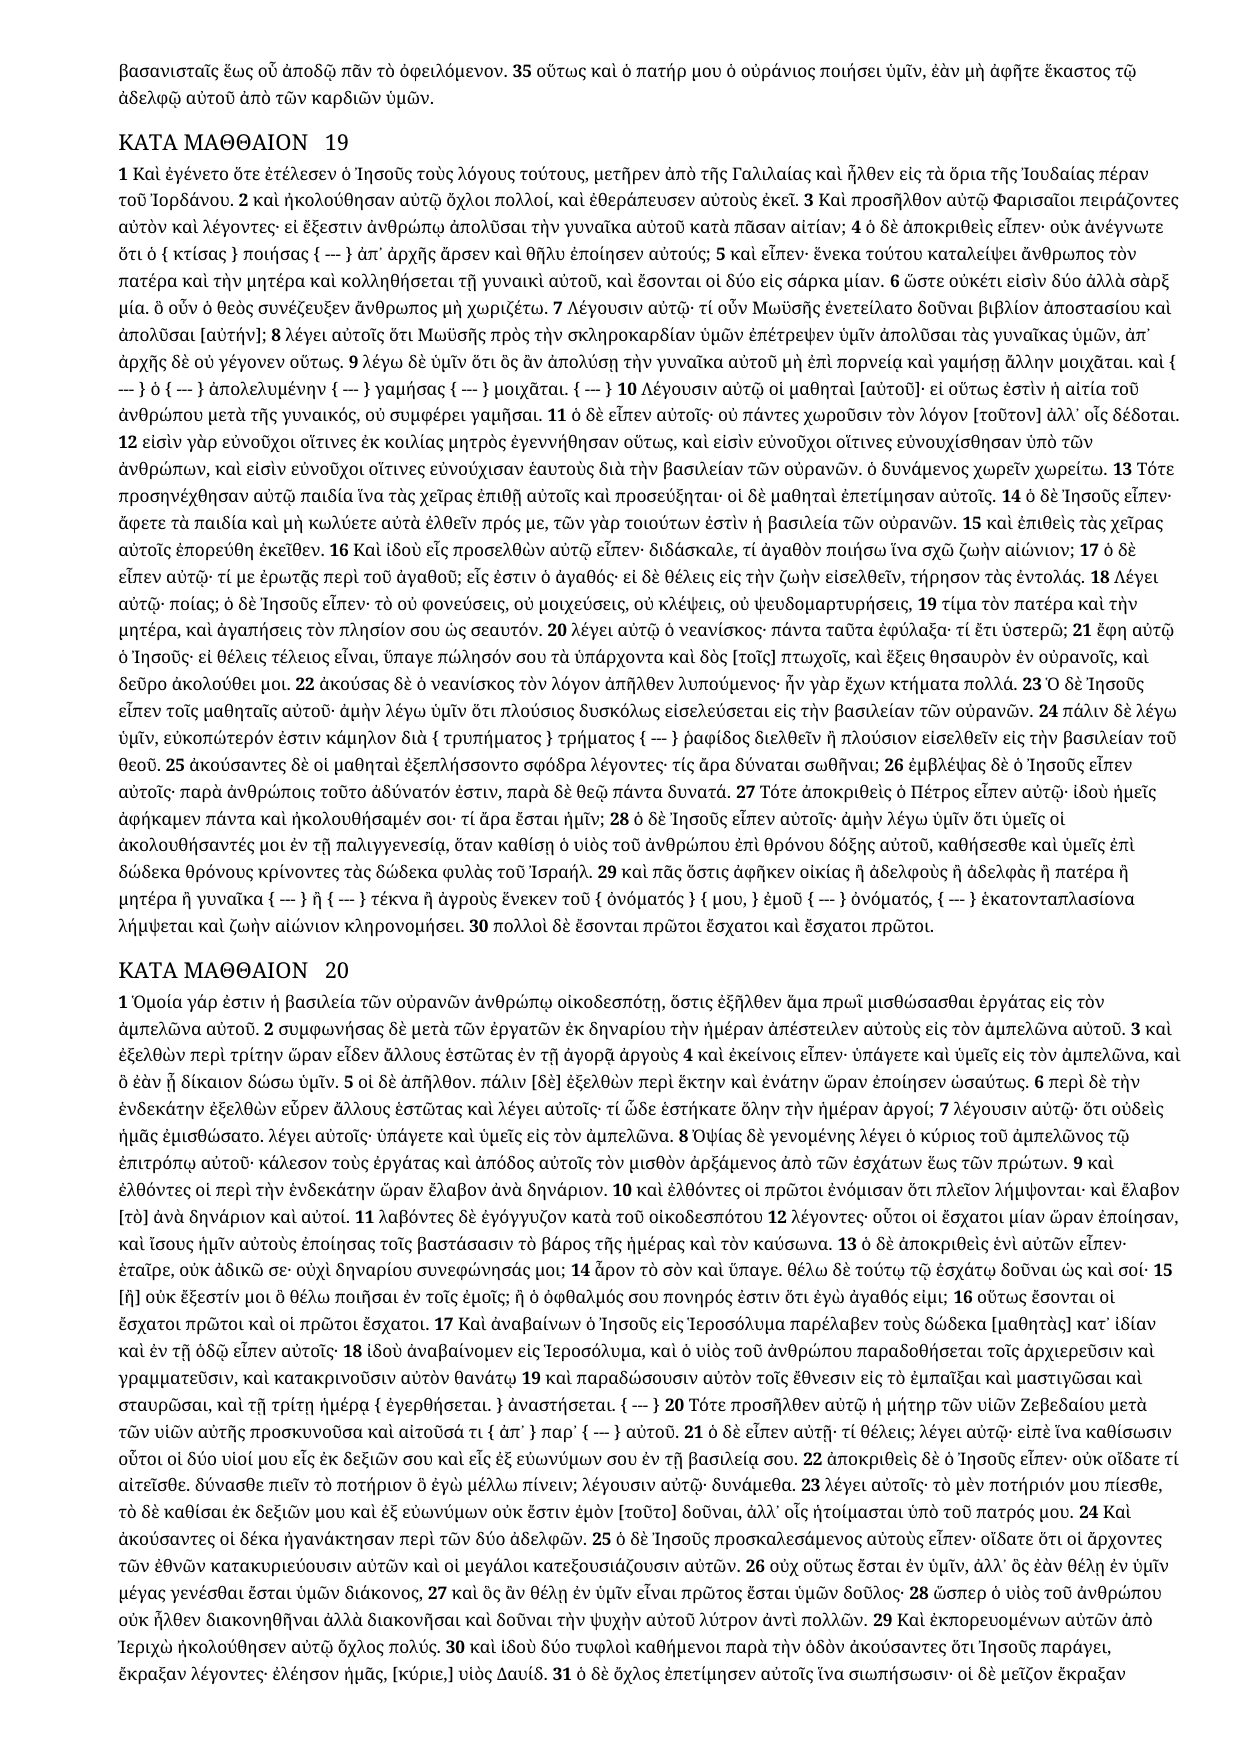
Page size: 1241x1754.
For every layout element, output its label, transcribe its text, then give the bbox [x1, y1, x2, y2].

text 1 Ὁμοία γάρ ἐστιν ἡ βασιλεία τῶν οὐρανῶν ἀνθρώπῳ οἰκοδεσπότῃ, ὅστις ἐξῆλθεν ἅμα πρωῒ μισθώσασθαι ἐργάτας εἰς τὸν ἀμπελῶνα αὐτοῦ. 2 συμφωνήσας δὲ μετὰ τῶν ἐργατῶν ἐκ δηναρίου τὴν ἡμέραν ἀπέστειλεν αὐτοὺς εἰς τὸν ἀμπελῶνα αὐτοῦ. 3 καὶ ἐξελθὼν περὶ τρίτην ὥραν εἶδεν ἄλλους ἑστῶτας ἐν τῇ ἀγορᾷ ἀργοὺς 4 καὶ ἐκείνοις εἶπεν· ὑπάγετε καὶ ὑμεῖς εἰς τὸν ἀμπελῶνα, καὶ ὃ ἐὰν ᾖ δίκαιον δώσω ὑμῖν. 5 οἱ δὲ ἀπῆλθον. πάλιν [δὲ] ἐξελθὼν περὶ ἕκτην καὶ ἐνάτην ὥραν ἐποίησεν ὡσαύτως. 6 περὶ δὲ τὴν ἑνδεκάτην ἐξελθὼν εὗρεν ἄλλους ἑστῶτας καὶ λέγει αὐτοῖς· τί ὧδε ἑστήκατε ὅλην τὴν ἡμέραν ἀργοί; 7 λέγουσιν αὐτῷ· ὅτι οὐδεὶς ἡμᾶς ἐμισθώσατο. λέγει αὐτοῖς· ὑπάγετε καὶ ὑμεῖς εἰς τὸν ἀμπελῶνα. 8 Ὀψίας δὲ γενομένης λέγει ὁ κύριος τοῦ ἀμπελῶνος τῷ ἐπιτρόπῳ αὐτοῦ· κάλεσον τοὺς ἐργάτας καὶ ἀπόδος αὐτοῖς τὸν μισθὸν ἀρξάμενος ἀπὸ τῶν ἐσχάτων ἕως τῶν πρώτων. 9 καὶ ἐλθόντες οἱ περὶ τὴν ἑνδεκάτην ὥραν ἔλαβον ἀνὰ δηνάριον. 10 καὶ ἐλθόντες οἱ πρῶτοι ἐνόμισαν ὅτι πλεῖον λήμψονται· καὶ ἔλαβον [τὸ] ἀνὰ δηνάριον καὶ αὐτοί. 11 λαβόντες δὲ ἐγόγγυζον κατὰ τοῦ οἰκοδεσπότου 12 λέγοντες· οὗτοι οἱ ἔσχατοι μίαν ὥραν ἐποίησαν, καὶ ἴσους ἡμῖν αὐτοὺς ἐποίησας τοῖς βαστάσασιν τὸ βάρος τῆς ἡμέρας καὶ τὸν καύσωνα. 13 ὁ δὲ ἀποκριθεὶς ἑνὶ αὐτῶν εἶπεν· ἑταῖρε, οὐκ ἀδικῶ σε· οὐχὶ δηναρίου συνεφώνησάς μοι; 14 ἆρον τὸ σὸν καὶ ὕπαγε. θέλω δὲ τούτῳ τῷ ἐσχάτῳ δοῦναι ὡς καὶ σοί· 15 [ἢ] οὐκ ἔξεστίν μοι ὃ θέλω ποιῆσαι ἐν τοῖς ἐμοῖς; ἢ ὁ ὀφθαλμός σου πονηρός ἐστιν ὅτι ἐγὼ ἀγαθός εἰμι; 16 οὕτως ἔσονται οἱ ἔσχατοι πρῶτοι καὶ οἱ πρῶτοι ἔσχατοι. 17 Καὶ ἀναβαίνων ὁ Ἰησοῦς εἰς Ἱεροσόλυμα παρέλαβεν τοὺς δώδεκα [μαθητὰς] κατ᾽ ἰδίαν καὶ ἐν τῇ ὁδῷ εἶπεν αὐτοῖς· 18 ἰδοὺ ἀναβαίνομεν εἰς Ἱεροσόλυμα, καὶ ὁ υἱὸς τοῦ ἀνθρώπου παραδοθήσεται τοῖς ἀρχιερεῦσιν καὶ γραμματεῦσιν, καὶ κατακρινοῦσιν αὐτὸν θανάτῳ 19 καὶ παραδώσουσιν αὐτὸν τοῖς ἔθνεσιν εἰς τὸ ἐμπαῖξαι καὶ μαστιγῶσαι καὶ σταυρῶσαι, καὶ τῇ τρίτῃ ἡμέρᾳ { ἐγερθήσεται. } ἀναστήσεται. { --- } 20 Τότε προσῆλθεν αὐτῷ ἡ μήτηρ τῶν υἱῶν Ζεβεδαίου μετὰ τῶν υἱῶν αὐτῆς προσκυνοῦσα καὶ αἰτοῦσά τι { ἀπ᾽ } παρ᾽ { --- } αὐτοῦ. 21 ὁ δὲ εἶπεν αὐτῇ· τί θέλεις; λέγει αὐτῷ· εἰπὲ ἵνα καθίσωσιν οὗτοι οἱ δύο υἱοί μου εἷς ἐκ δεξιῶν σου καὶ εἷς ἐξ εὐωνύμων σου ἐν τῇ βασιλείᾳ σου. 22 ἀποκριθεὶς δὲ ὁ Ἰησοῦς εἶπεν· οὐκ οἴδατε τί αἰτεῖσθε. δύνασθε πιεῖν τὸ ποτήριον ὃ ἐγὼ μέλλω πίνειν; λέγουσιν αὐτῷ· δυνάμεθα. 23 λέγει αὐτοῖς· τὸ μὲν ποτήριόν μου πίεσθε, τὸ δὲ καθίσαι ἐκ δεξιῶν μου καὶ ἐξ εὐωνύμων οὐκ ἔστιν ἐμὸν [τοῦτο] δοῦναι, ἀλλ᾽ οἷς ἡτοίμασται ὑπὸ τοῦ πατρός μου. 24 Καὶ ἀκούσαντες οἱ δέκα ἠγανάκτησαν περὶ τῶν δύο ἀδελφῶν. 25 ὁ δὲ Ἰησοῦς προσκαλεσάμενος αὐτοὺς εἶπεν· οἴδατε ὅτι οἱ ἄρχοντες τῶν ἐθνῶν κατακυριεύουσιν αὐτῶν καὶ οἱ μεγάλοι κατεξουσιάζουσιν αὐτῶν. 26 οὐχ οὕτως ἔσται ἐν ὑμῖν, ἀλλ᾽ ὃς ἐὰν θέλῃ ἐν ὑμῖν μέγας γενέσθαι ἔσται ὑμῶν διάκονος, 27 καὶ ὃς ἂν θέλῃ ἐν ὑμῖν εἶναι πρῶτος ἔσται ὑμῶν δοῦλος· 28 ὥσπερ ὁ υἱὸς τοῦ ἀνθρώπου οὐκ ἦλθεν διακονηθῆναι ἀλλὰ διακονῆσαι καὶ δοῦναι τὴν ψυχὴν αὐτοῦ λύτρον ἀντὶ πολλῶν. 29 Καὶ ἐκπορευομένων αὐτῶν ἀπὸ Ἰεριχὼ ἠκολούθησεν αὐτῷ ὄχλος πολύς. 30 καὶ ἰδοὺ δύο τυφλοὶ καθήμενοι παρὰ τὴν ὁδὸν ἀκούσαντες ὅτι Ἰησοῦς παράγει, ἔκραξαν λέγοντες· ἐλέησον ἡμᾶς, [κύριε,] υἱὸς Δαυίδ. 31 ὁ δὲ ὄχλος ἐπετίμησεν αὐτοῖς ἵνα σιωπήσωσιν· οἱ δὲ μεῖζον ἔκραξαν [118, 990, 1181, 1685]
text ΚΑΤΑ ΜΑΘΘΑΙΟΝ 19 [118, 127, 1181, 157]
text βασανισταῖς ἕως οὗ ἀποδῷ πᾶν τὸ ὀφειλόμενον. 35 οὕτως καὶ ὁ πατήρ μου ὁ οὐράνιος ποιήσει ὑμῖν, ἐὰν μὴ ἀφῆτε ἕκαστος τῷ ἀδελφῷ αὐτοῦ ἀπὸ τῶν καρδιῶν ὑμῶν. [118, 59, 1181, 109]
text 1 Καὶ ἐγένετο ὅτε ἐτέλεσεν ὁ Ἰησοῦς τοὺς λόγους τούτους, μετῆρεν ἀπὸ τῆς Γαλιλαίας καὶ ἦλθεν εἰς τὰ ὅρια τῆς Ἰουδαίας πέραν τοῦ Ἰορδάνου. 2 καὶ ἠκολούθησαν αὐτῷ ὄχλοι πολλοί, καὶ ἐθεράπευσεν αὐτοὺς ἐκεῖ. 3 Καὶ προσῆλθον αὐτῷ Φαρισαῖοι πειράζοντες αὐτὸν καὶ λέγοντες· εἰ ἔξεστιν ἀνθρώπῳ ἀπολῦσαι τὴν γυναῖκα αὐτοῦ κατὰ πᾶσαν αἰτίαν; 4 ὁ δὲ ἀποκριθεὶς εἶπεν· οὐκ ἀνέγνωτε ὅτι ὁ { κτίσας } ποιήσας { --- } ἀπ᾽ ἀρχῆς ἄρσεν καὶ θῆλυ ἐποίησεν αὐτούς; 5 καὶ εἶπεν· ἕνεκα τούτου καταλείψει ἄνθρωπος τὸν πατέρα καὶ τὴν μητέρα καὶ κολληθήσεται τῇ γυναικὶ αὐτοῦ, καὶ ἔσονται οἱ δύο εἰς σάρκα μίαν. 6 ὥστε οὐκέτι εἰσὶν δύο ἀλλὰ σὰρξ μία. ὃ οὖν ὁ θεὸς συνέζευξεν ἄνθρωπος μὴ χωριζέτω. 7 Λέγουσιν αὐτῷ· τί οὖν Μωϋσῆς ἐνετείλατο δοῦναι βιβλίον ἀποστασίου καὶ ἀπολῦσαι [αὐτήν]; 8 λέγει αὐτοῖς ὅτι Μωϋσῆς πρὸς τὴν σκληροκαρδίαν ὑμῶν ἐπέτρεψεν ὑμῖν ἀπολῦσαι τὰς γυναῖκας ὑμῶν, ἀπ᾽ ἀρχῆς δὲ οὐ γέγονεν οὕτως. 9 λέγω δὲ ὑμῖν ὅτι ὃς ἂν ἀπολύσῃ τὴν γυναῖκα αὐτοῦ μὴ ἐπὶ πορνείᾳ καὶ γαμήσῃ ἄλλην μοιχᾶται. καὶ { --- } ὁ { --- } ἀπολελυμένην { --- } γαμήσας { --- } μοιχᾶται. { --- } 10 Λέγουσιν αὐτῷ οἱ μαθηταὶ [αὐτοῦ]· εἰ οὕτως ἐστὶν ἡ αἰτία τοῦ ἀνθρώπου μετὰ τῆς γυναικός, οὐ συμφέρει γαμῆσαι. 11 ὁ δὲ εἶπεν αὐτοῖς· οὐ πάντες χωροῦσιν τὸν λόγον [τοῦτον] ἀλλ᾽ οἷς δέδοται. 12 εἰσὶν γὰρ εὐνοῦχοι οἵτινες ἐκ κοιλίας μητρὸς ἐγεννήθησαν οὕτως, καὶ εἰσὶν εὐνοῦχοι οἵτινες εὐνουχίσθησαν ὑπὸ τῶν ἀνθρώπων, καὶ εἰσὶν εὐνοῦχοι οἵτινες εὐνούχισαν ἑαυτοὺς διὰ τὴν βασιλείαν τῶν οὐρανῶν. ὁ δυνάμενος χωρεῖν χωρείτω. 13 Τότε προσηνέχθησαν αὐτῷ παιδία ἵνα τὰς χεῖρας ἐπιθῇ αὐτοῖς καὶ προσεύξηται· οἱ δὲ μαθηταὶ ἐπετίμησαν αὐτοῖς. 14 ὁ δὲ Ἰησοῦς εἶπεν· ἄφετε τὰ παιδία καὶ μὴ κωλύετε αὐτὰ ἐλθεῖν πρός με, τῶν γὰρ τοιούτων ἐστὶν ἡ βασιλεία τῶν οὐρανῶν. 15 καὶ ἐπιθεὶς τὰς χεῖρας αὐτοῖς ἐπορεύθη ἐκεῖθεν. 16 Καὶ ἰδοὺ εἷς προσελθὼν αὐτῷ εἶπεν· διδάσκαλε, τί ἀγαθὸν ποιήσω ἵνα σχῶ ζωὴν αἰώνιον; 17 ὁ δὲ εἶπεν αὐτῷ· τί με ἐρωτᾷς περὶ τοῦ ἀγαθοῦ; εἷς ἐστιν ὁ ἀγαθός· εἰ δὲ θέλεις εἰς τὴν ζωὴν εἰσελθεῖν, τήρησον τὰς ἐντολάς. 18 Λέγει αὐτῷ· ποίας; ὁ δὲ Ἰησοῦς εἶπεν· τὸ οὐ φονεύσεις, οὐ μοιχεύσεις, οὐ κλέψεις, οὐ ψευδομαρτυρήσεις, 19 τίμα τὸν πατέρα καὶ τὴν μητέρα, καὶ ἀγαπήσεις τὸν πλησίον σου ὡς σεαυτόν. 20 λέγει αὐτῷ ὁ νεανίσκος· πάντα ταῦτα ἐφύλαξα· τί ἔτι ὑστερῶ; 21 ἔφη αὐτῷ ὁ Ἰησοῦς· εἰ θέλεις τέλειος εἶναι, ὕπαγε πώλησόν σου τὰ ὑπάρχοντα καὶ δὸς [τοῖς] πτωχοῖς, καὶ ἕξεις θησαυρὸν ἐν οὐρανοῖς, καὶ δεῦρο ἀκολούθει μοι. 22 ἀκούσας δὲ ὁ νεανίσκος τὸν λόγον ἀπῆλθεν λυπούμενος· ἦν γὰρ ἔχων κτήματα πολλά. 23 Ὁ δὲ Ἰησοῦς εἶπεν τοῖς μαθηταῖς αὐτοῦ· ἀμὴν λέγω ὑμῖν ὅτι πλούσιος δυσκόλως εἰσελεύσεται εἰς τὴν βασιλείαν τῶν οὐρανῶν. 24 πάλιν δὲ λέγω ὑμῖν, εὐκοπώτερόν ἐστιν κάμηλον διὰ { τρυπήματος } τρήματος { --- } ῥαφίδος διελθεῖν ἢ πλούσιον εἰσελθεῖν εἰς τὴν βασιλείαν τοῦ θεοῦ. 25 ἀκούσαντες δὲ οἱ μαθηταὶ ἐξεπλήσσοντο σφόδρα λέγοντες· τίς ἄρα δύναται σωθῆναι; 26 ἐμβλέψας δὲ ὁ Ἰησοῦς εἶπεν αὐτοῖς· παρὰ ἀνθρώποις τοῦτο ἀδύνατόν ἐστιν, παρὰ δὲ θεῷ πάντα δυνατά. 27 Τότε ἀποκριθεὶς ὁ Πέτρος εἶπεν αὐτῷ· ἰδοὺ ἡμεῖς ἀφήκαμεν πάντα καὶ ἠκολουθήσαμέν σοι· τί ἄρα ἔσται ἡμῖν; 28 ὁ δὲ Ἰησοῦς εἶπεν αὐτοῖς· ἀμὴν λέγω ὑμῖν ὅτι ὑμεῖς οἱ ἀκολουθήσαντές μοι ἐν τῇ παλιγγενεσίᾳ, ὅταν καθίσῃ ὁ υἱὸς τοῦ ἀνθρώπου ἐπὶ θρόνου δόξης αὐτοῦ, καθήσεσθε καὶ ὑμεῖς ἐπὶ δώδεκα θρόνους κρίνοντες τὰς δώδεκα φυλὰς τοῦ Ἰσραήλ. 29 καὶ πᾶς ὅστις ἀφῆκεν οἰκίας ἢ ἀδελφοὺς ἢ ἀδελφὰς ἢ πατέρα ἢ μητέρα ἢ γυναῖκα { --- } ἢ { --- } τέκνα ἢ ἀγροὺς ἕνεκεν τοῦ { ὀνόματός } { μου, } ἐμοῦ { --- } ὀνόματός, { --- } ἑκατονταπλασίονα λήμψεται καὶ ζωὴν αἰώνιον κληρονομήσει. 30 πολλοὶ δὲ ἔσονται πρῶτοι ἔσχατοι καὶ ἔσχατοι πρῶτοι. [118, 162, 1181, 937]
text ΚΑΤΑ ΜΑΘΘΑΙΟΝ 20 [118, 956, 1181, 985]
